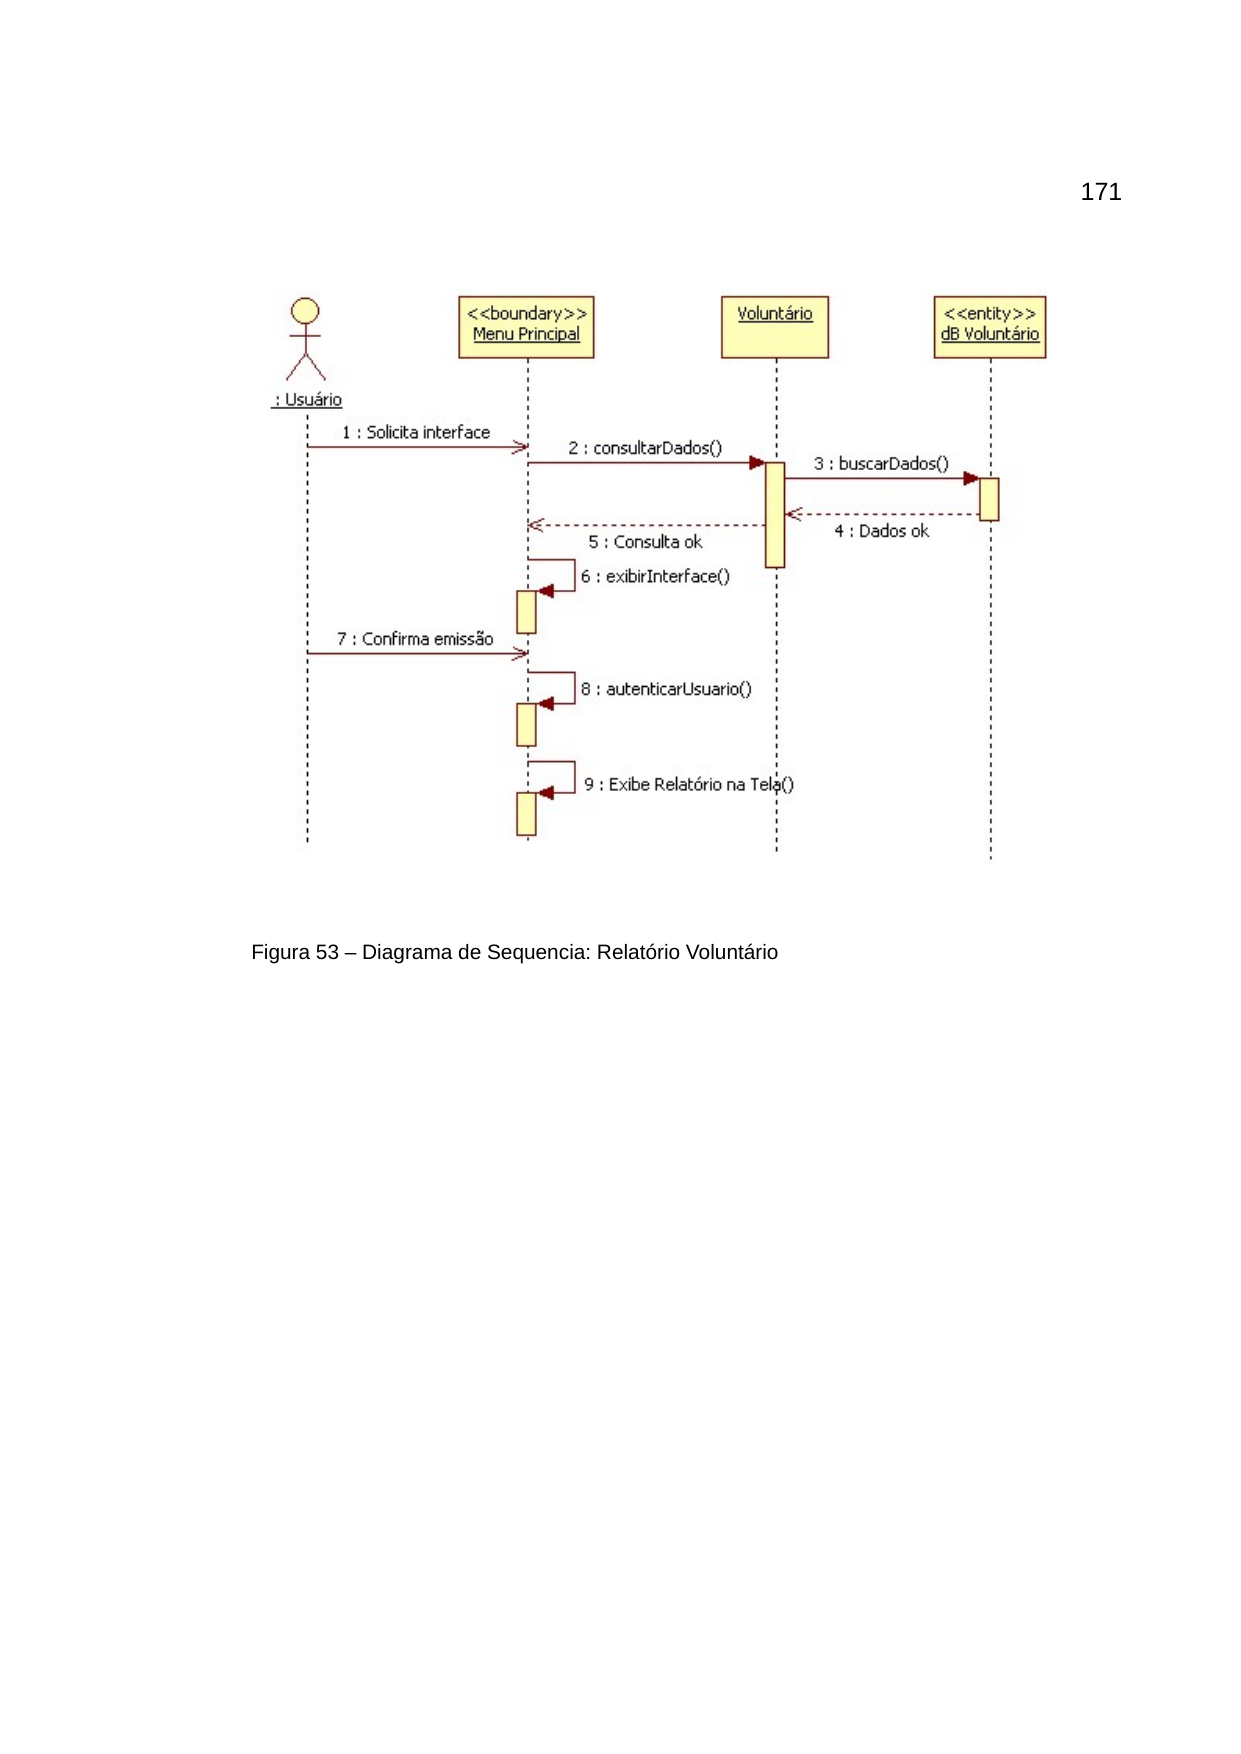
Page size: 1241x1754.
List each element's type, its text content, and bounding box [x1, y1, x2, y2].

picture [221, 265, 1078, 891]
text Figura 53 – Diagrama de Sequencia: Relatório Voluntário [177, 940, 1122, 964]
